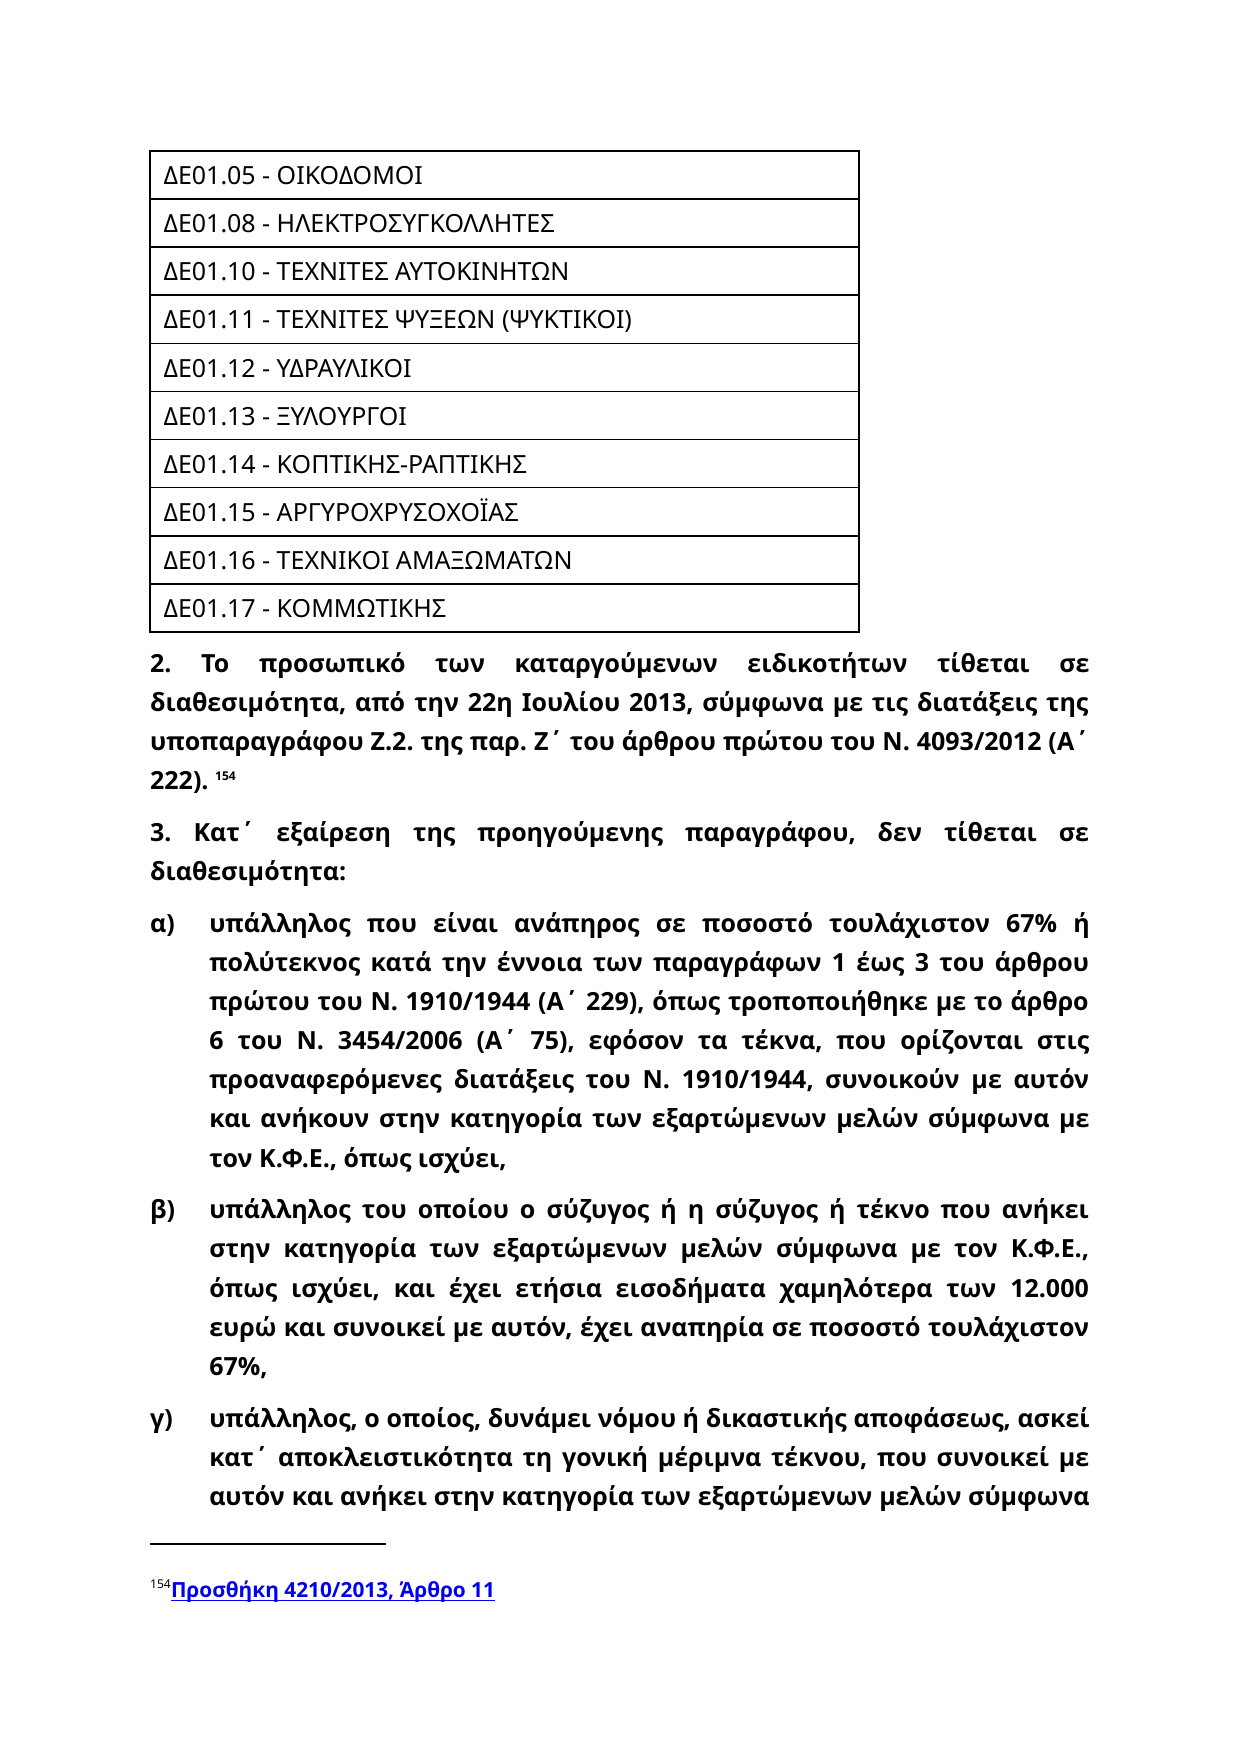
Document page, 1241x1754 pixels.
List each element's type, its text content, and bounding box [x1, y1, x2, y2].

table_cell ΔΕ01.16 - ΤΕΧΝΙΚΟΙ ΑΜΑΞΩΜΑΤΩΝ [151, 537, 858, 583]
text Προσθήκη 4210/2013, Άρθρο 11 [150, 1576, 1090, 1604]
table_cell ΔΕ01.12 - ΥΔΡΑΥΛΙΚΟΙ [151, 344, 858, 391]
table_cell ΔΕ01.05 - ΟΙΚΟΔΟΜΟΙ [151, 152, 858, 198]
table_cell ΔΕ01.13 - ΞΥΛΟΥΡΓΟΙ [151, 392, 858, 439]
list β) υπάλληλος του οποίου ο σύζυγος ή η σύζυγος ή τέκνο που ανήκει στην κατηγορία των εξαρτώμενων μελών σύμφωνα με τον Κ.Φ.Ε., όπως ισχύει, και έχει ετήσια εισοδήματα χαμηλότερα των 12.000 ευρώ και συνοικεί με αυτόν, έχει αναπηρία σε ποσοστό τουλάχιστον 67%, [150, 1192, 1090, 1383]
table_cell ΔΕ01.17 - ΚΟΜΜΩΤΙΚΗΣ [151, 585, 858, 631]
table_cell ΔΕ01.15 - ΑΡΓΥΡΟΧΡΥΣΟΧΟΪΑΣ [151, 488, 858, 535]
table_cell ΔΕ01.10 - ΤΕΧΝΙΤΕΣ ΑΥΤΟΚΙΝΗΤΩΝ [151, 248, 858, 294]
text 3. Κατ΄ εξαίρεση της προηγούμενης παραγράφου, δεν τίθεται σε διαθεσιμότητα: [150, 814, 1090, 888]
text 2. Το προσωπικό των καταργούμενων ειδικοτήτων τίθεται σε διαθεσιμότητα, από την 22η Ιουλίου 2013, σύμφωνα με τις διατάξεις της υποπαραγράφου Ζ.2. της παρ. Ζ΄ του άρθρου πρώτου του Ν. 4093/2012 (Α΄ 222). [150, 645, 1090, 797]
table_cell ΔΕ01.11 - ΤΕΧΝΙΤΕΣ ΨΥΞΕΩΝ (ΨΥΚΤΙΚΟΙ) [151, 296, 858, 342]
table_cell ΔΕ01.08 - ΗΛΕΚΤΡΟΣΥΓΚΟΛΛΗΤΕΣ [151, 200, 858, 246]
list γ) υπάλληλος, ο οποίος, δυνάμει νόμου ή δικαστικής αποφάσεως, ασκεί κατ΄ αποκλειστικότητα τη γονική μέριμνα τέκνου, που συνοικεί με αυτόν και ανήκει στην κατηγορία των εξαρτώμενων μελών σύμφωνα [150, 1400, 1090, 1513]
table_cell ΔΕ01.14 - ΚΟΠΤΙΚΗΣ-ΡΑΠΤΙΚΗΣ [151, 440, 858, 487]
list α) υπάλληλος που είναι ανάπηρος σε ποσοστό τουλάχιστον 67% ή πολύτεκνος κατά την έννοια των παραγράφων 1 έως 3 του άρθρου πρώτου του Ν. 1910/1944 (Α΄ 229), όπως τροποποιήθηκε με το άρθρο 6 του Ν. 3454/2006 (Α΄ 75), εφόσον τα τέκνα, που ορίζονται στις προαναφερόμενες διατάξεις του Ν. 1910/1944, συνοικούν με αυτόν και ανήκουν στην κατηγορία των εξαρτώμενων μελών σύμφωνα με τον Κ.Φ.Ε., όπως ισχύει, [150, 905, 1090, 1174]
